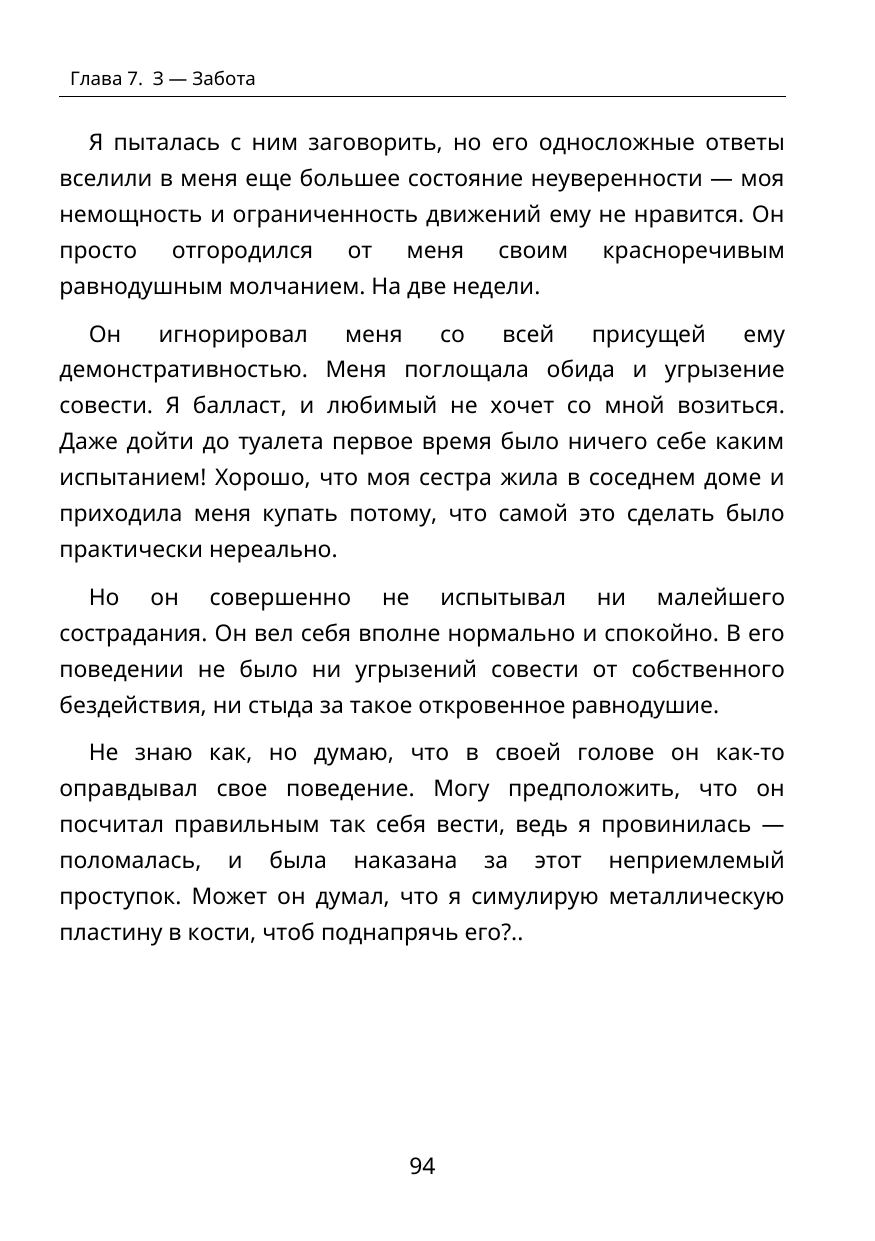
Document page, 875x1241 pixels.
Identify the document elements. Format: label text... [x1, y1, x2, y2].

text Но он совершенно не испытывал ни малейшего сострадания. Он вел себя вполне нормально и спокойно. В его поведении не было ни угрызений совести от собственного бездействия, ни стыда за такое откровенное равнодушие. [59, 581, 786, 720]
text Я пыталась с ним заговорить, но его односложные ответы вселили в меня еще большее состояние неуверенности — моя немощность и ограниченность движений ему не нравится. Он просто отгородился от меня своим красноречивым равнодушным молчанием. На две недели. [59, 126, 786, 301]
text Он игнорировал меня со всей присущей ему демонстративностью. Меня поглощала обида и угрызение совести. Я балласт, и любимый не хочет со мной возиться. Даже дойти до туалета первое время было ничего себе каким испытанием! Хорошо, что моя сестра жила в соседнем доме и приходила меня купать потому, что самой это сделать было практически нереально. [59, 317, 786, 564]
text Не знаю как, но думаю, что в своей голове он как-то оправдывал свое поведение. Могу предположить, что он посчитал правильным так себя вести, ведь я провинилась — поломалась, и была наказана за этот неприемлемый проступок. Может он думал, что я симулирую металлическую пластину в кости, чтоб поднапрячь его?.. [59, 736, 786, 947]
